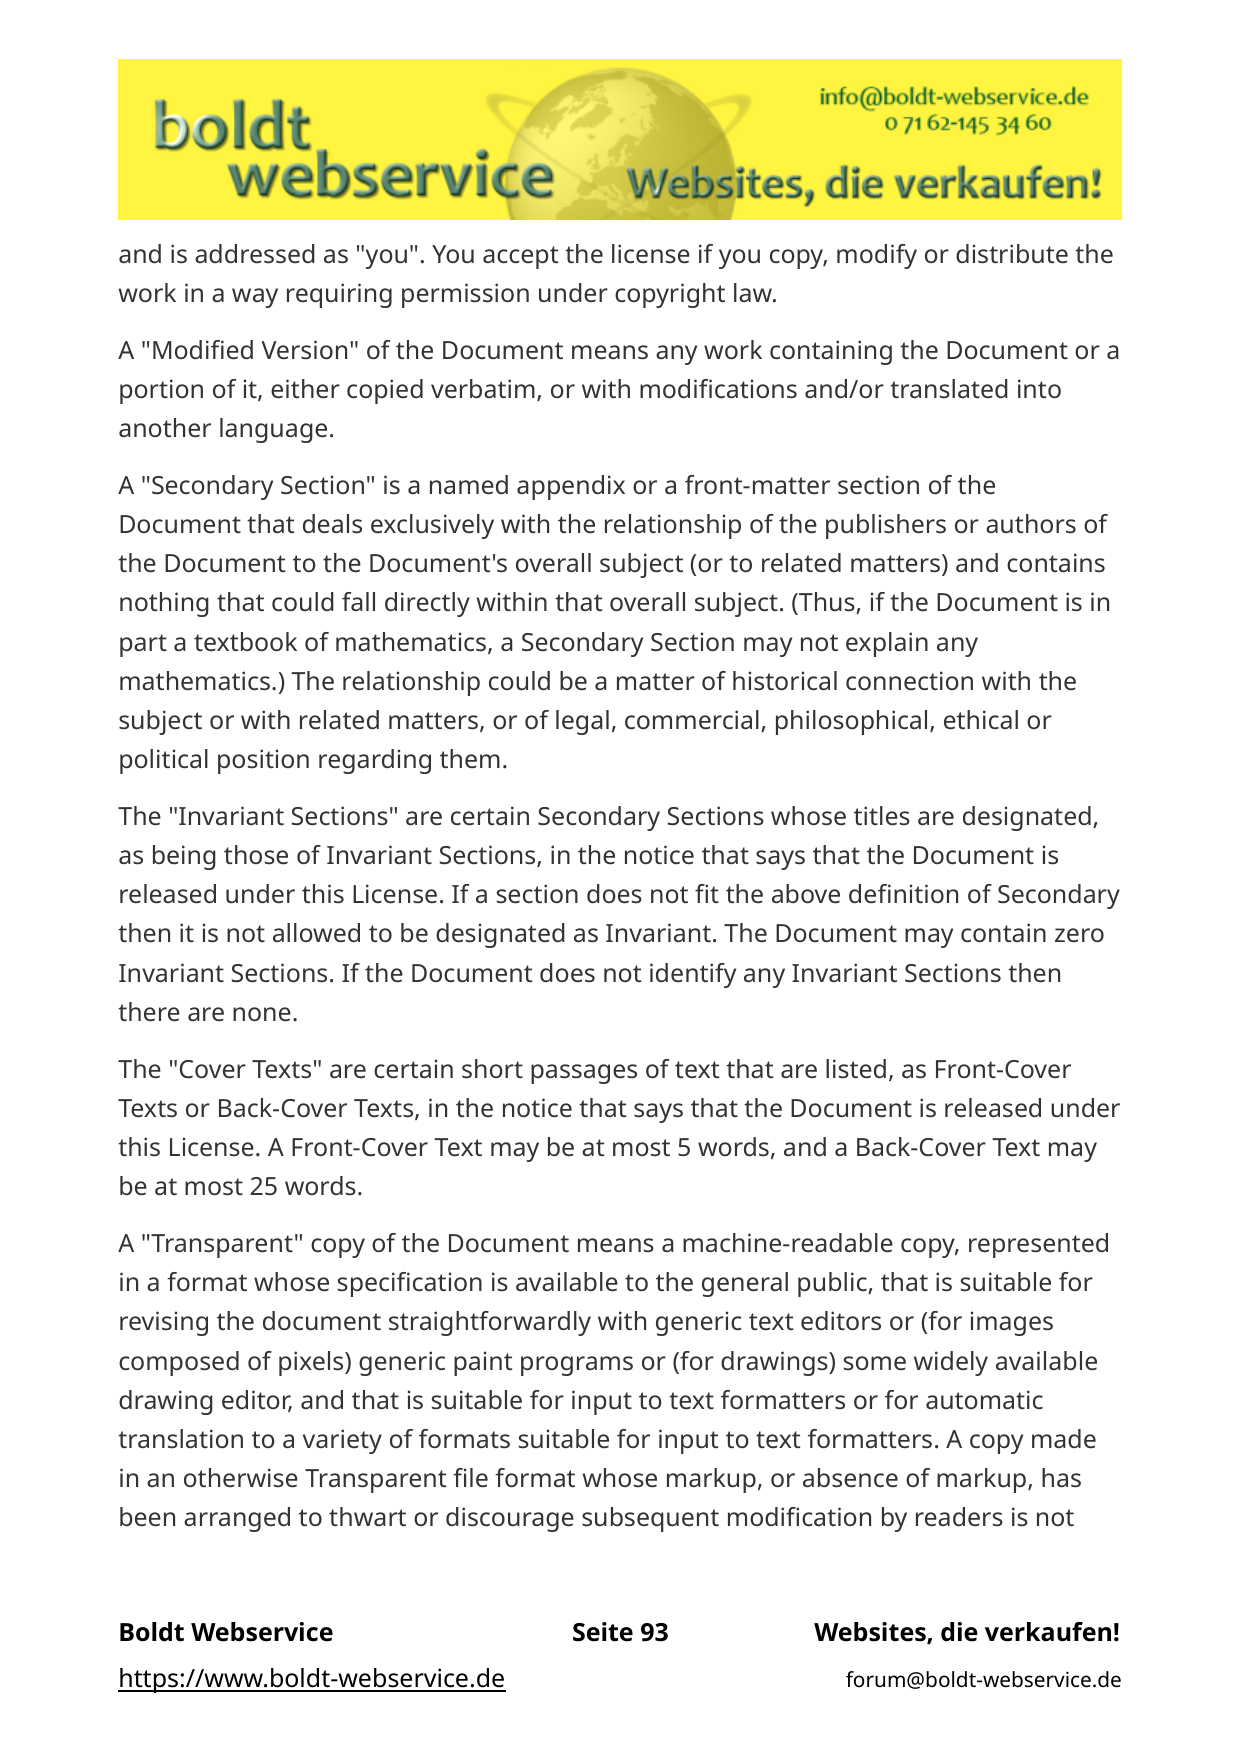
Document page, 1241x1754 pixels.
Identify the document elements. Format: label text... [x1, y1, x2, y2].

text A "Modified Version" of the Document means any work containing the Document or a portion of it, either copied verbatim, or with modifications and/or translated into another language. [118, 332, 1122, 445]
text The "Cover Texts" are certain short passages of text that are listed, as Front-Cover Texts or Back-Cover Texts, in the notice that says that the Document is released under this License. A Front-Cover Text may be at most 5 words, and a Back-Cover Text may be at most 25 words. [118, 1051, 1122, 1203]
text The "Invariant Sections" are certain Secondary Sections whose titles are designated, as being those of Invariant Sections, in the notice that says that the Document is released under this License. If a section does not fit the above definition of Secondary then it is not allowed to be designated as Invariant. The Document may contain zero Invariant Sections. If the Document does not identify any Invariant Sections then there are none. [118, 798, 1122, 1028]
text A "Transparent" copy of the Document means a machine-readable copy, represented in a format whose specification is available to the general public, that is suitable for revising the document straightforwardly with generic text editors or (for images composed of pixels) generic paint programs or (for drawings) some widely available drawing editor, and that is suitable for input to text formatters or for automatic translation to a variety of formats suitable for input to text formatters. A copy made in an otherwise Transparent file format whose markup, or absence of markup, has been arranged to thwart or discourage subsequent modification by readers is not [118, 1226, 1122, 1534]
text and is addressed as "you". You accept the license if you copy, modify or distribute the work in a way requiring permission under copyright law. [118, 236, 1122, 309]
picture [118, 59, 1123, 220]
text A "Secondary Section" is a named appendix or a front-matter section of the Document that deals exclusively with the relationship of the publishers or authors of the Document to the Document's overall subject (or to related matters) and contains nothing that could fall directly within that overall subject. (Thus, if the Document is in part a textbook of mathematics, a Secondary Section may not explain any mathematics.) The relationship could be a matter of historical connection with the subject or with related matters, or of legal, commercial, philosophical, ethical or political position regarding them. [118, 467, 1122, 776]
